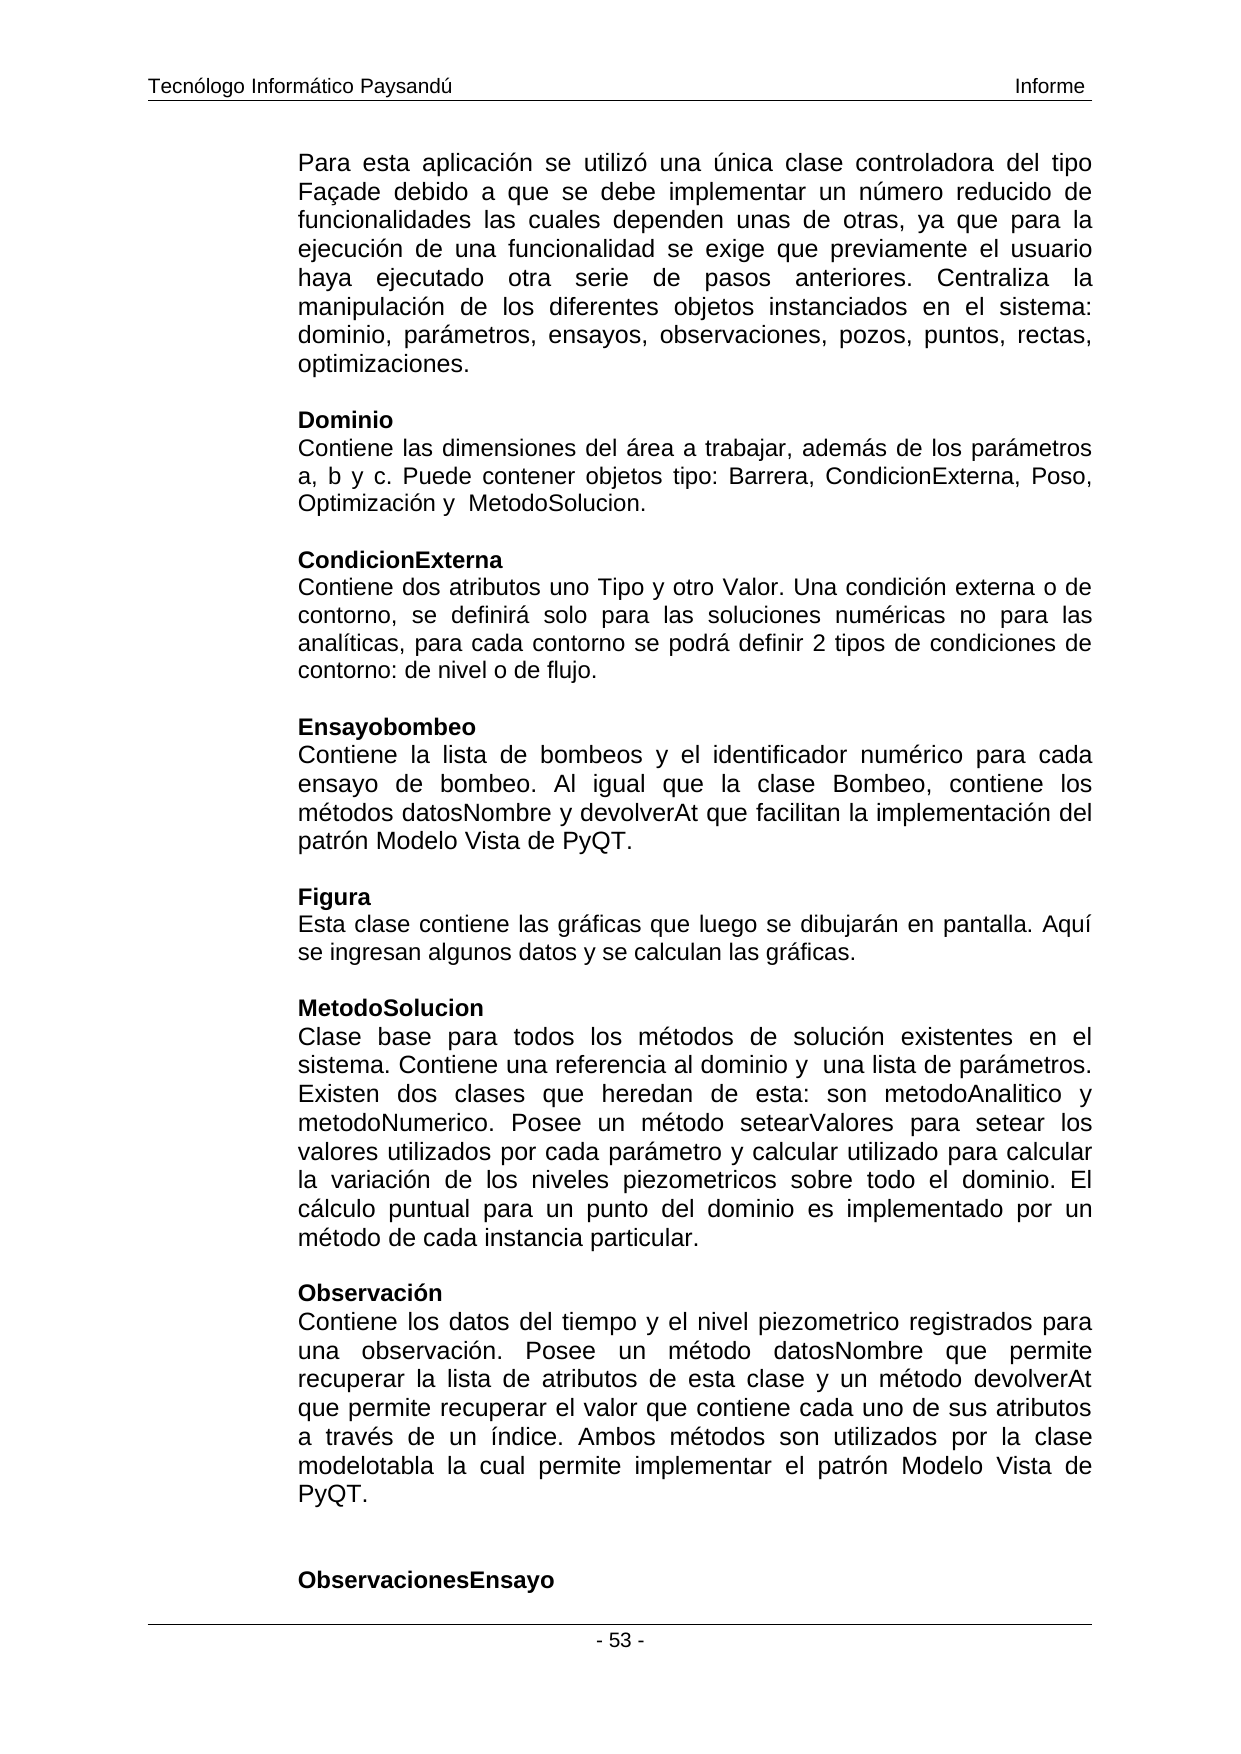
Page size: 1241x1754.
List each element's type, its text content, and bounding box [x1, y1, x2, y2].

text Dominio [298, 406, 1092, 434]
text Contiene los datos del tiempo y el nivel piezometrico registrados para una observación. Posee un método datosNombre que permite recuperar la lista de atributos de esta clase y un método devolverAt que permite recuperar el valor que contiene cada uno de sus atributos a través de un índice. Ambos métodos son utilizados por la clase modelotabla la cual permite implementar el patrón Modelo Vista de PyQT. [298, 1307, 1092, 1508]
text Contiene las dimensiones del área a trabajar, además de los parámetros a, b y c. Puede contener objetos tipo: Barrera, CondicionExterna, Poso, Optimización y MetodoSolucion. [298, 434, 1092, 517]
text Observación [298, 1279, 1092, 1307]
text Esta clase contiene las gráficas que luego se dibujarán en pantalla. Aquí se ingresan algunos datos y se calculan las gráficas. [298, 910, 1092, 965]
text Clase base para todos los métodos de solución existentes en el sistema. Contiene una referencia al dominio y una lista de parámetros. Existen dos clases que heredan de esta: son metodoAnalitico y metodoNumerico. Posee un método setearValores para setear los valores utilizados por cada parámetro y calcular utilizado para calcular la variación de los niveles piezometricos sobre todo el dominio. El cálculo puntual para un punto del dominio es implementado por un método de cada instancia particular. [298, 1022, 1092, 1252]
text Ensayobombeo [298, 712, 1092, 740]
text ObservacionesEnsayo [298, 1566, 1092, 1593]
text CondicionExterna [298, 546, 1092, 573]
text Contiene la lista de bombeos y el identificador numérico para cada ensayo de bombeo. Al igual que la clase Bombeo, contiene los métodos datosNombre y devolverAt que facilitan la implementación del patrón Modelo Vista de PyQT. [298, 740, 1092, 855]
text MetodoSolucion [298, 994, 1092, 1022]
text Contiene dos atributos uno Tipo y otro Valor. Una condición externa o de contorno, se definirá solo para las soluciones numéricas no para las analíticas, para cada contorno se podrá definir 2 tipos de condiciones de contorno: de nivel o de flujo. [298, 573, 1092, 684]
text Figura [298, 883, 1092, 910]
text Para esta aplicación se utilizó una única clase controladora del tipo Façade debido a que se debe implementar un número reducido de funcionalidades las cuales dependen unas de otras, ya que para la ejecución de una funcionalidad se exige que previamente el usuario haya ejecutado otra serie de pasos anteriores. Centraliza la manipulación de los diferentes objetos instanciados en el sistema: dominio, parámetros, ensayos, observaciones, pozos, puntos, rectas, optimizaciones. [298, 148, 1092, 378]
